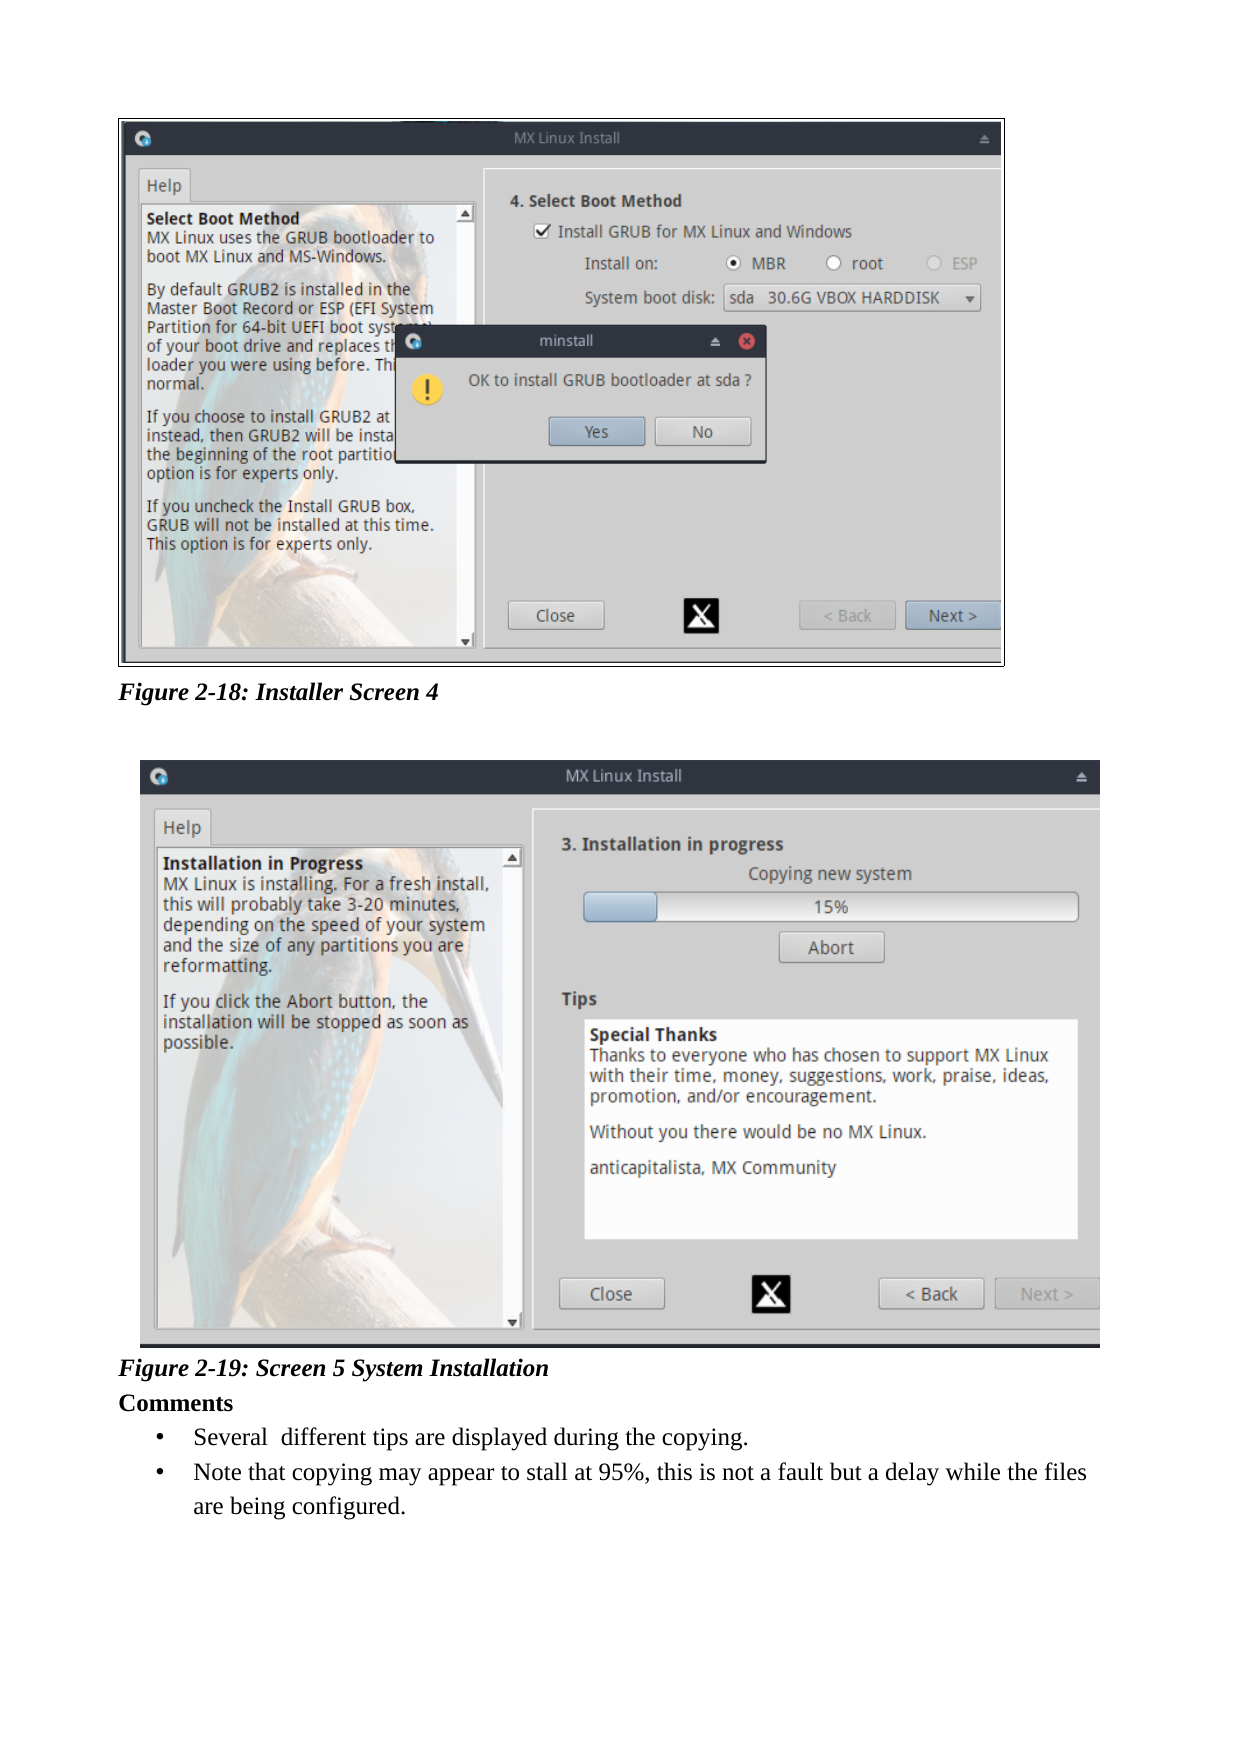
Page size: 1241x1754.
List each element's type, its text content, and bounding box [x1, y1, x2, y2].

picture [140, 760, 1100, 1348]
text Figure 2-19: Screen 5 System Installation [118, 1348, 1122, 1382]
list Note that copying may appear to stall at 95%, this is not a fault but a delay while the files are being configured. [156, 1457, 1122, 1520]
list Several different tips are displayed during the copying. [156, 1422, 1122, 1451]
text Figure 2-18: Installer Screen 4 [118, 663, 1122, 706]
text Comments [118, 1388, 1122, 1417]
picture [121, 121, 1001, 663]
